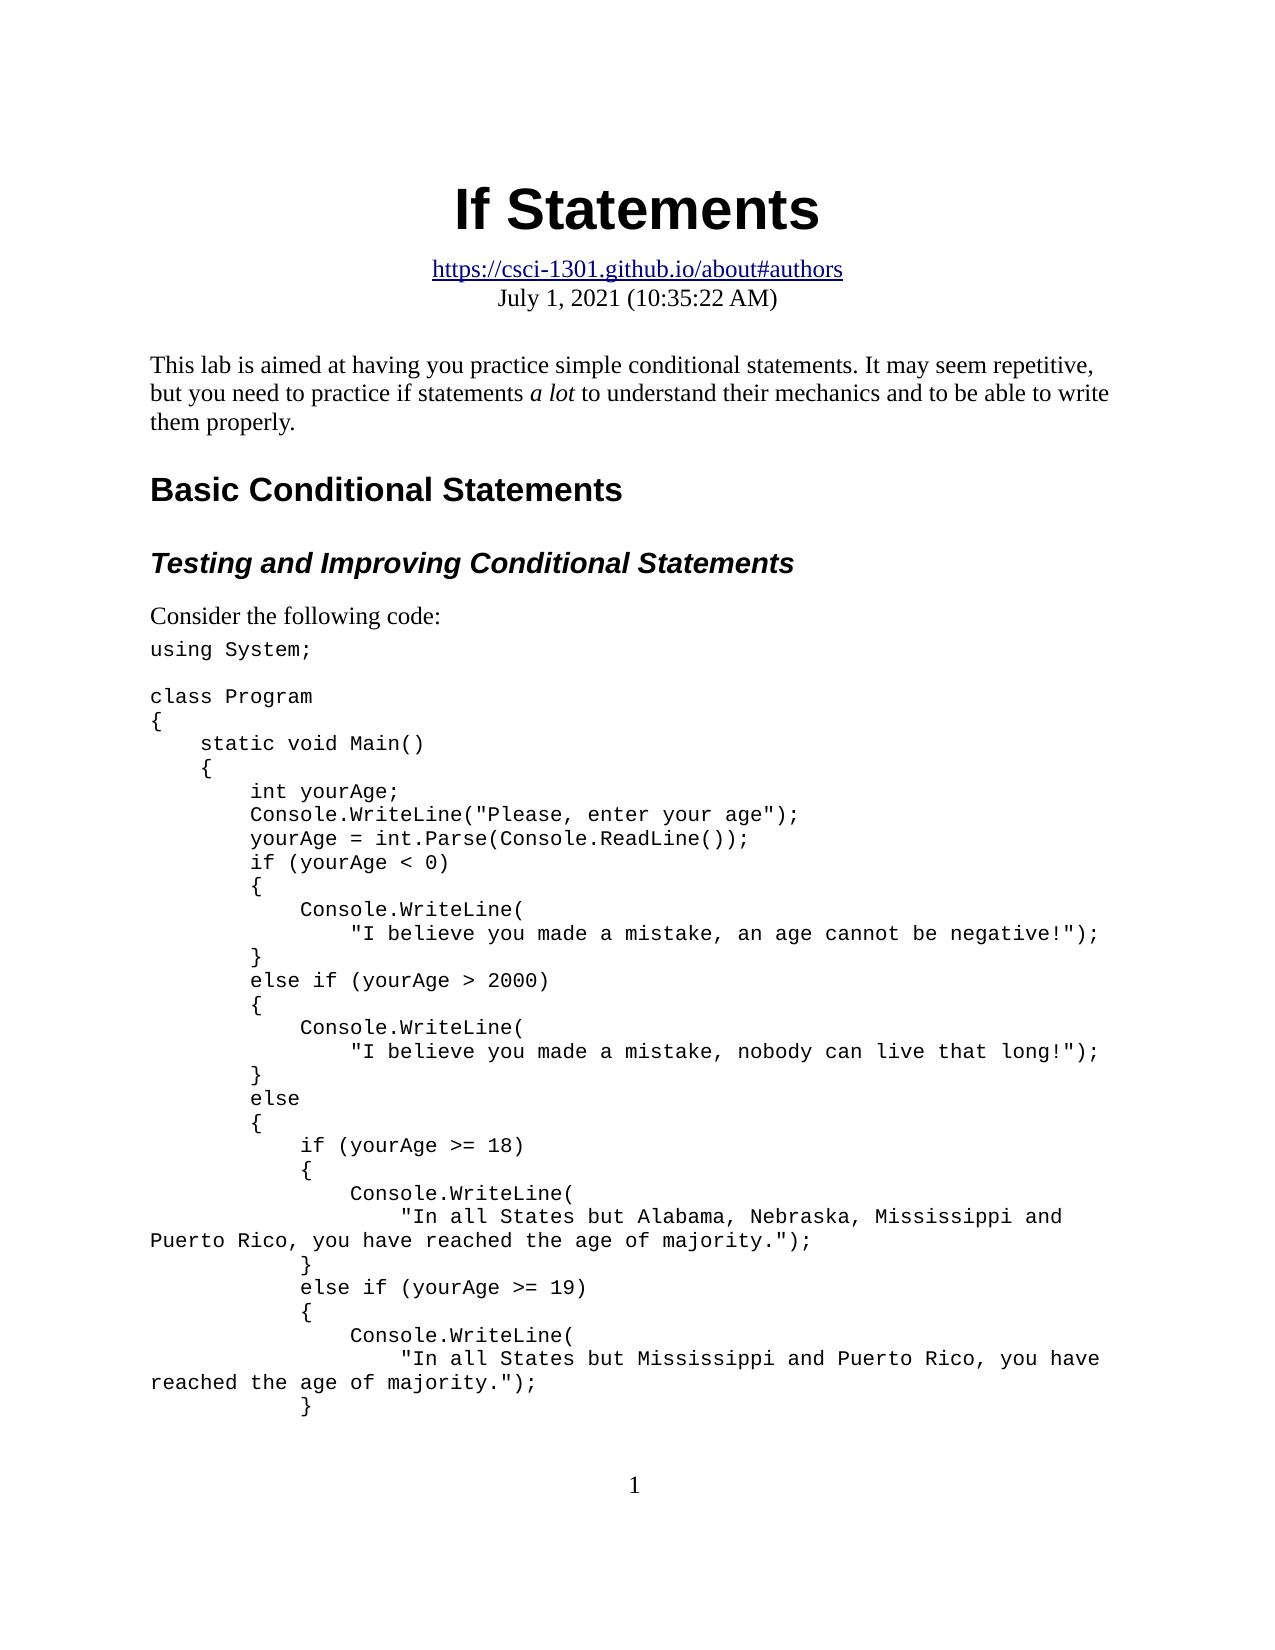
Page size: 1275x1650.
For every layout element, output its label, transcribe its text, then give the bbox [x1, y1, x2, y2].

text Console.WriteLine( [150, 899, 1125, 923]
text "I believe you made a mistake, an age cannot be negative!"); [150, 923, 1125, 946]
text Console.WriteLine("Please, enter your age"); [150, 804, 1125, 828]
text static void Main() [150, 733, 1125, 757]
text else if (yourAge > 2000) [150, 970, 1125, 993]
text { [150, 875, 1125, 899]
text { [150, 1159, 1125, 1183]
text } [150, 1396, 1125, 1419]
text This lab is aimed at having you practice simple conditional statements. It may seem repetitive, but you need to practice if statements a lot to understand their mechanics and to be able to write them properly. [150, 350, 1125, 436]
subtitle Basic Conditional Statements [150, 470, 1125, 509]
title If Statements [150, 175, 1125, 242]
text } [150, 1064, 1125, 1088]
text Console.WriteLine( [150, 1183, 1125, 1206]
text https://csci-1301.github.io/about#authors [150, 254, 1125, 283]
text class Program [150, 686, 1125, 710]
text if (yourAge >= 18) [150, 1135, 1125, 1159]
text { [150, 1112, 1125, 1135]
text { [150, 1301, 1125, 1324]
subtitle Testing and Improving Conditional Statements [150, 546, 1125, 580]
text July 1, 2021 (10:35:22 AM) [150, 283, 1125, 312]
text int yourAge; [150, 781, 1125, 804]
text "In all States but Mississippi and Puerto Rico, you have reached the age of majority."); [150, 1348, 1125, 1396]
text { [150, 710, 1125, 733]
text Console.WriteLine( [150, 1324, 1125, 1348]
text if (yourAge < 0) [150, 852, 1125, 875]
text "In all States but Alabama, Nebraska, Mississippi and Puerto Rico, you have reached the age of majority."); [150, 1206, 1125, 1254]
text } [150, 946, 1125, 970]
text else if (yourAge >= 19) [150, 1277, 1125, 1301]
text } [150, 1254, 1125, 1277]
text { [150, 993, 1125, 1017]
text using System; [150, 639, 1125, 662]
text else [150, 1088, 1125, 1112]
text "I believe you made a mistake, nobody can live that long!"); [150, 1041, 1125, 1064]
text yourAge = int.Parse(Console.ReadLine()); [150, 828, 1125, 852]
text { [150, 757, 1125, 781]
text Consider the following code: [150, 601, 1125, 630]
text Console.WriteLine( [150, 1017, 1125, 1041]
